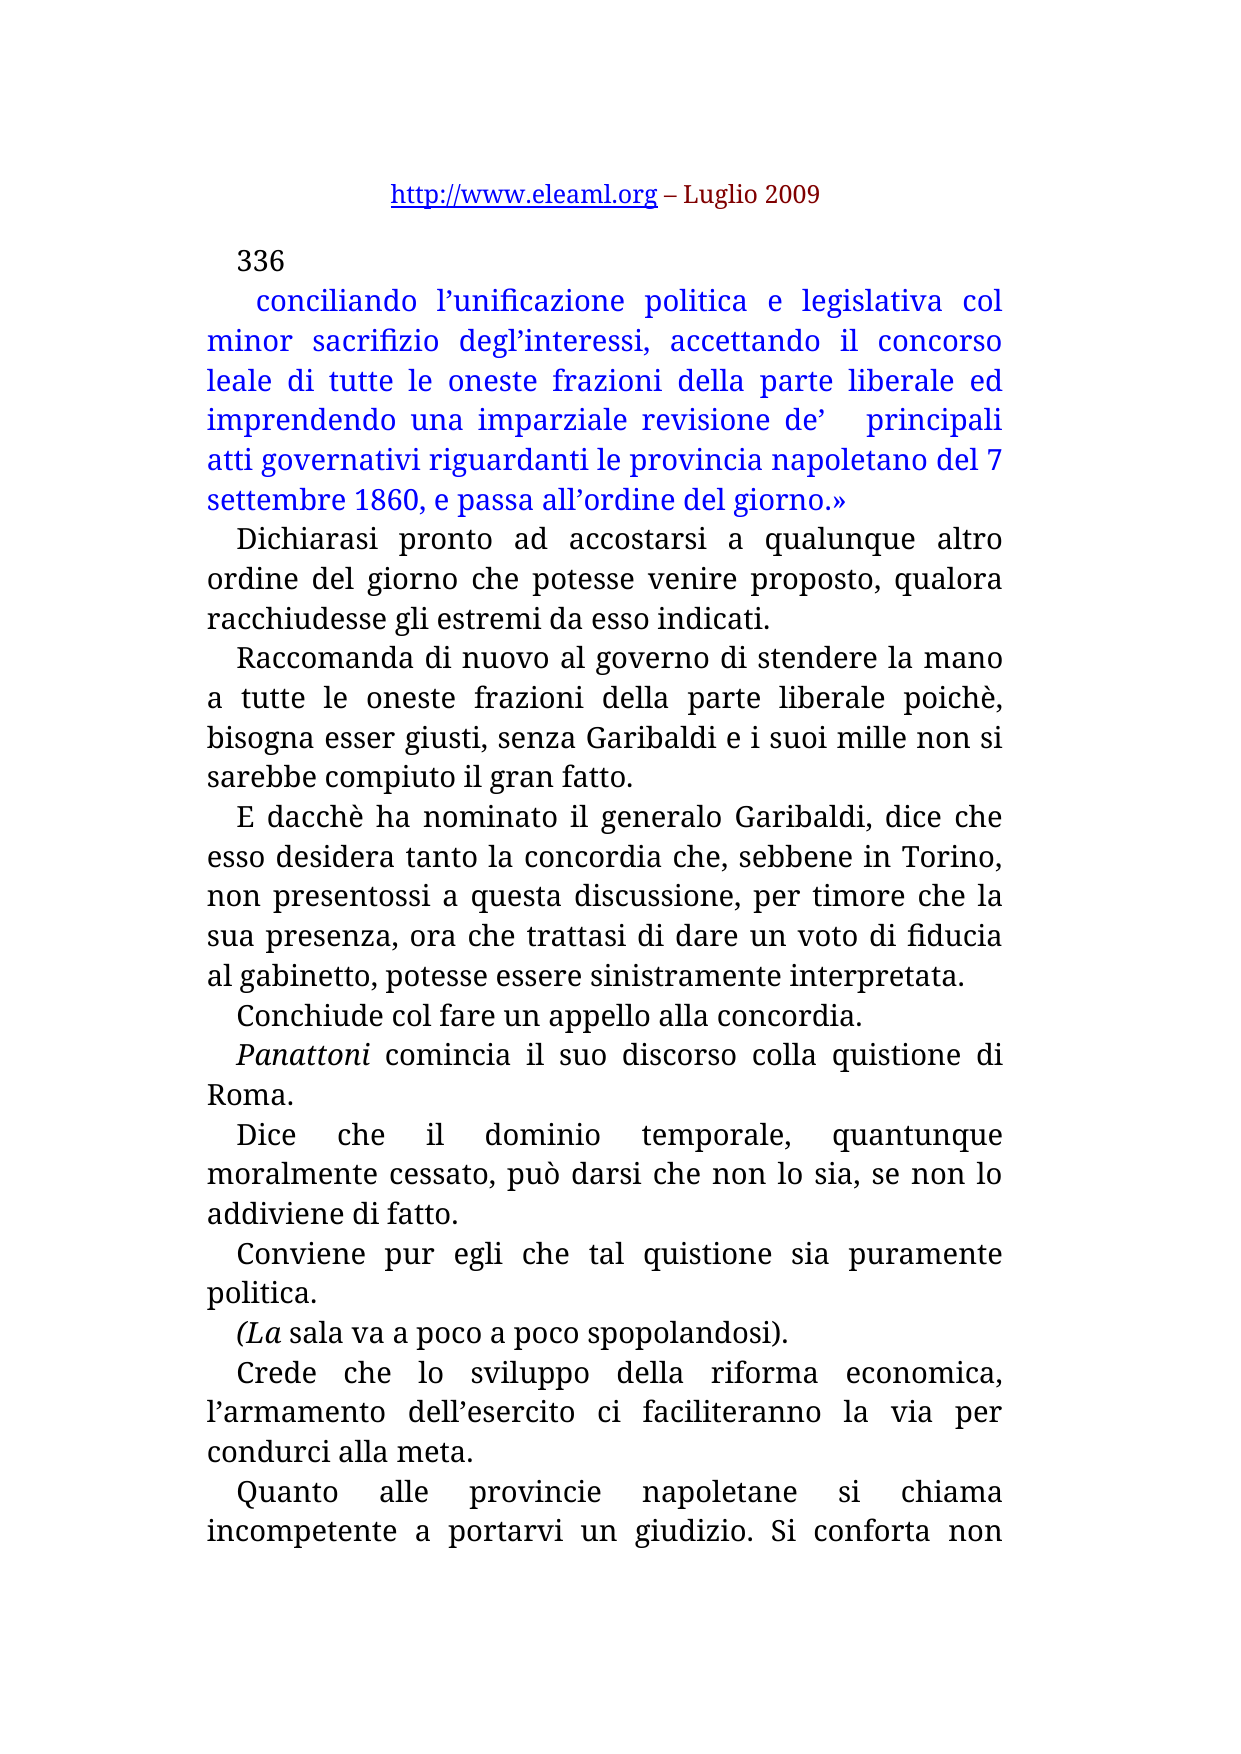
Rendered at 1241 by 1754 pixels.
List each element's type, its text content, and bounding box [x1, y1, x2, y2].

text 336 [207, 241, 1004, 280]
text (La sala va a poco a poco spopolandosi). [207, 1312, 1004, 1352]
text Dichiarasi pronto ad accostarsi a qualunque altro ordine del giorno che potesse venire proposto, qualora racchiudesse gli estremi da esso indicati. [207, 518, 1004, 638]
text conciliando l’unificazione politica e legislativa col minor sacrifizio degl’interessi, accettando il concorso leale di tutte le oneste frazioni della parte liberale ed imprendendo una imparziale revisione de’ principali atti governativi riguardanti le provincia napoletano del 7 settembre 1860, e passa all’ordine del giorno.» [207, 280, 1004, 518]
text Conviene pur egli che tal quistione sia puramente politica. [207, 1233, 1004, 1312]
text Conchiude col fare un appello alla concordia. [207, 995, 1004, 1034]
text Crede che lo sviluppo della riforma economica, l’armamento dell’esercito ci faciliteranno la via per condurci alla meta. [207, 1352, 1004, 1471]
text Quanto alle provincie napoletane si chiama incompetente a portarvi un giudizio. Si conforta non [207, 1471, 1004, 1550]
text E dacchè ha nominato il generalo Garibaldi, dice che esso desidera tanto la concordia che, sebbene in Torino, non presentossi a questa discussione, per timore che la sua presenza, ora che trattasi di dare un voto di fiducia al gabinetto, potesse essere sinistramente interpretata. [207, 796, 1004, 995]
text Panattoni comincia il suo discorso colla quistione di Roma. [207, 1034, 1004, 1114]
text Raccomanda di nuovo al governo di stendere la mano a tutte le oneste frazioni della parte liberale poichè, bisogna esser giusti, senza Garibaldi e i suoi mille non si sarebbe compiuto il gran fatto. [207, 638, 1004, 796]
text Dice che il dominio temporale, quantunque moralmente cessato, può darsi che non lo sia, se non lo addiviene di fatto. [207, 1114, 1004, 1233]
